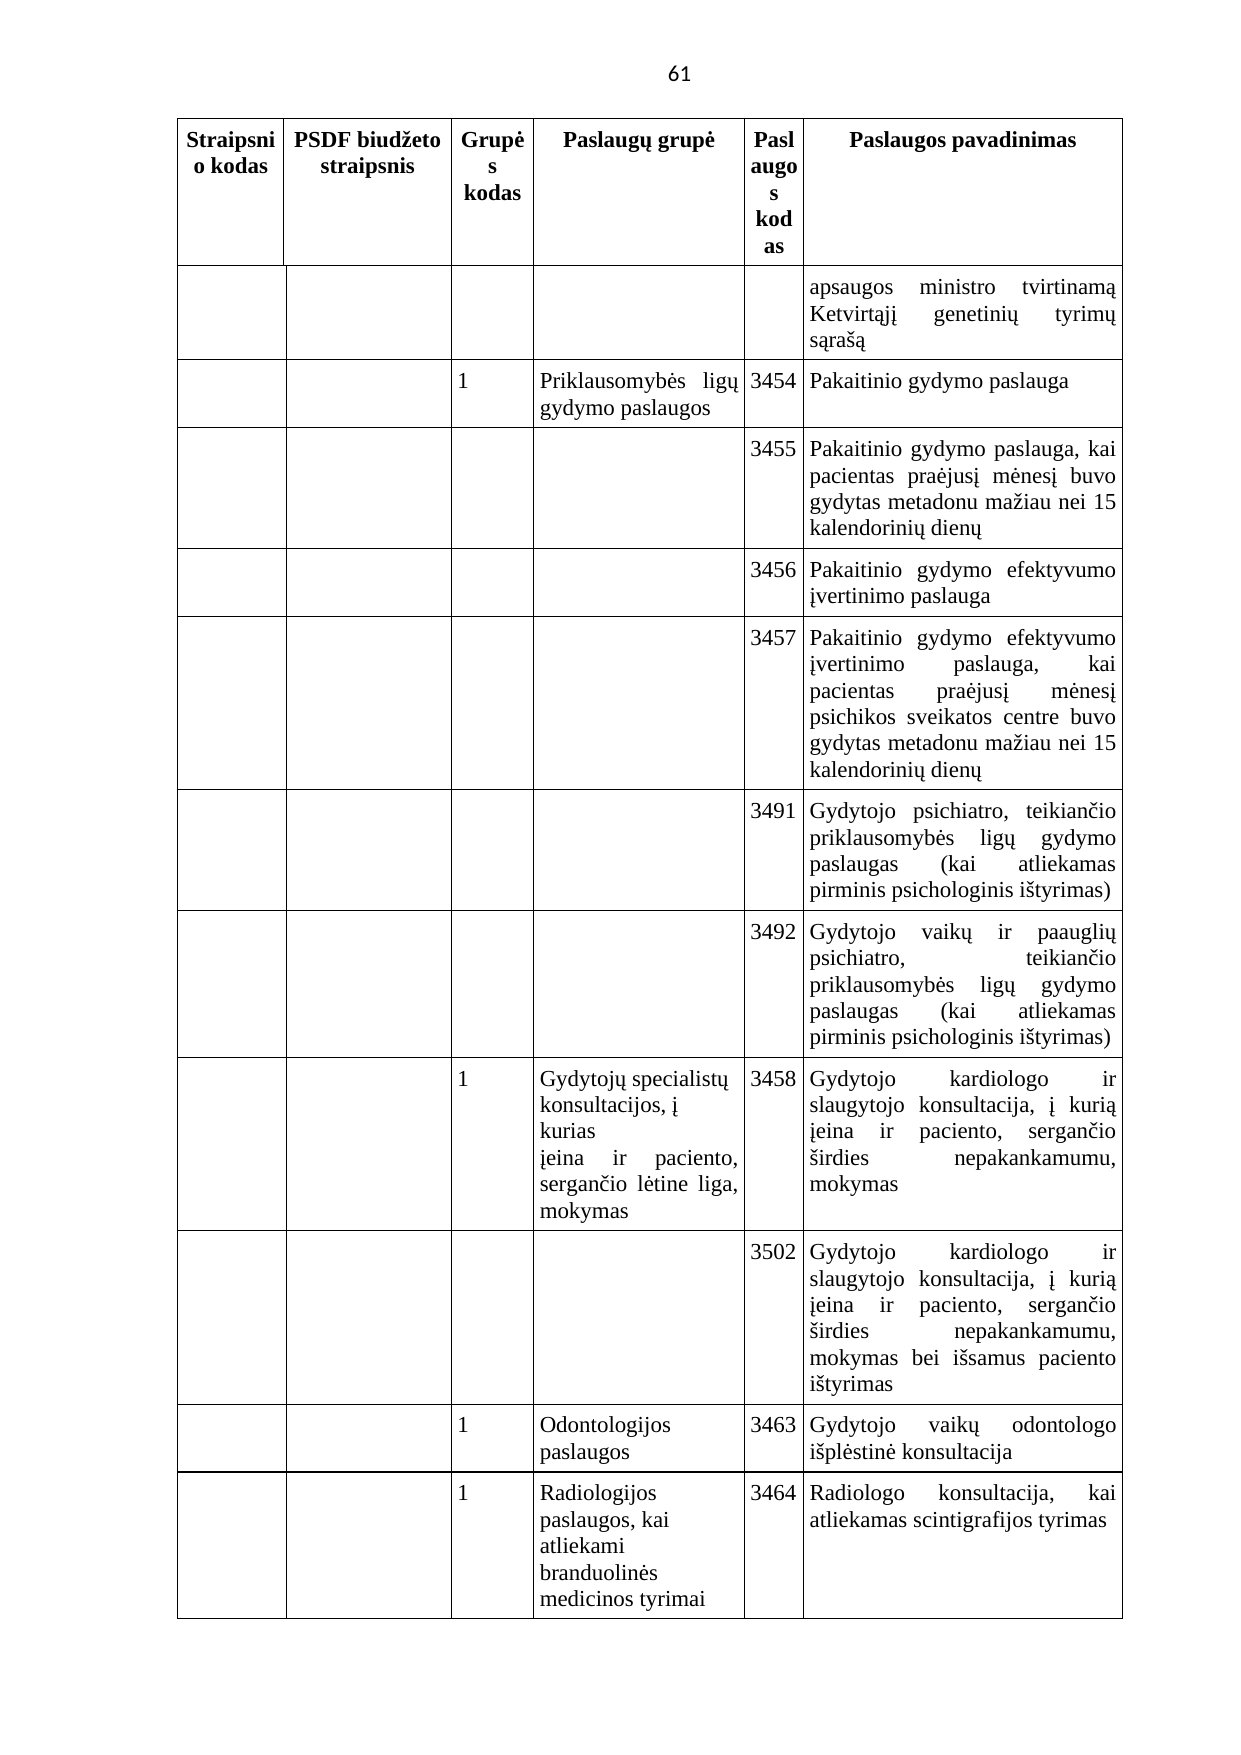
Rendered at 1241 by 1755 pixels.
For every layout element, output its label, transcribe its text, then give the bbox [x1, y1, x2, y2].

table_cell [287, 1058, 451, 1230]
table_cell 1 [452, 1473, 533, 1618]
table_cell [534, 790, 744, 910]
table_cell [178, 1405, 286, 1471]
table_header Paslaugos pavadinimas [804, 119, 1122, 265]
table_cell [287, 1231, 451, 1403]
table_cell [534, 266, 744, 359]
table_cell [178, 549, 286, 616]
table_cell [745, 266, 803, 359]
table_cell [287, 790, 451, 910]
table_header Straipsnio kodas [178, 119, 283, 265]
table_header PSDF biudžeto straipsnis [284, 119, 451, 265]
table_cell [287, 911, 451, 1057]
table_cell [534, 911, 744, 1057]
table_cell 1 [452, 360, 533, 427]
table_cell [452, 428, 533, 548]
table_cell Gydytojo vaikų ir paauglių psichiatro, teikiančio priklausomybės ligų gydymo paslaugas (kai atliekamas pirminis psichologinis ištyrimas) [804, 911, 1122, 1057]
table_cell Gydytojų specialistų konsultacijos, į kurias įeina ir paciento, sergančio lėtine liga, mokymas [534, 1058, 744, 1230]
table_cell [287, 360, 451, 427]
table_cell [534, 1231, 744, 1403]
table_cell [178, 266, 286, 359]
table_cell [534, 549, 744, 616]
table_header Paslaugų grupė [534, 119, 744, 265]
table_cell 3492 [745, 911, 803, 1057]
table_cell [178, 1473, 286, 1618]
table_cell Gydytojo psichiatro, teikiančio priklausomybės ligų gydymo paslaugas (kai atliekamas pirminis psichologinis ištyrimas) [804, 790, 1122, 910]
table_cell 3491 [745, 790, 803, 910]
table_cell Odontologijos paslaugos [534, 1405, 744, 1471]
table_cell [178, 617, 286, 789]
table_cell [534, 617, 744, 789]
table_cell [178, 1058, 286, 1230]
table_cell 3457 [745, 617, 803, 789]
table_cell 1 [452, 1058, 533, 1230]
table_header Paslaugos kodas [745, 119, 803, 265]
table_cell 3502 [745, 1231, 803, 1403]
table_cell 3463 [745, 1405, 803, 1471]
table_cell 3458 [745, 1058, 803, 1230]
table_cell [178, 360, 286, 427]
table_cell Pakaitinio gydymo paslauga [804, 360, 1122, 427]
table_cell [287, 617, 451, 789]
table_cell 3456 [745, 549, 803, 616]
table_cell [452, 790, 533, 910]
table_cell Pakaitinio gydymo paslauga, kai pacientas praėjusį mėnesį buvo gydytas metadonu mažiau nei 15 kalendorinių dienų [804, 428, 1122, 548]
table_header Grupės kodas [452, 119, 533, 265]
table_cell apsaugos ministro tvirtinamą Ketvirtąjį genetinių tyrimų sąrašą [804, 266, 1122, 359]
table_cell Pakaitinio gydymo efektyvumo įvertinimo paslauga, kai pacientas praėjusį mėnesį psichikos sveikatos centre buvo gydytas metadonu mažiau nei 15 kalendorinių dienų [804, 617, 1122, 789]
table_cell [178, 911, 286, 1057]
table_cell Priklausomybės ligų gydymo paslaugos [534, 360, 744, 427]
table_cell Gydytojo vaikų odontologo išplėstinė konsultacija [804, 1405, 1122, 1471]
table_cell [287, 266, 451, 359]
table_cell [452, 617, 533, 789]
table_cell [287, 1473, 451, 1618]
table_cell [287, 1405, 451, 1471]
table_cell Gydytojo kardiologo ir slaugytojo konsultacija, į kurią įeina ir paciento, sergančio širdies nepakankamumu, mokymas bei išsamus paciento ištyrimas [804, 1231, 1122, 1403]
table_cell [287, 549, 451, 616]
table_cell [452, 911, 533, 1057]
table_cell Radiologo konsultacija, kai atliekamas scintigrafijos tyrimas [804, 1473, 1122, 1618]
table_cell Gydytojo kardiologo ir slaugytojo konsultacija, į kurią įeina ir paciento, sergančio širdies nepakankamumu, mokymas [804, 1058, 1122, 1230]
table_cell [452, 266, 533, 359]
table_cell 1 [452, 1405, 533, 1471]
table_cell Radiologijos paslaugos, kai atliekami branduolinės medicinos tyrimai [534, 1473, 744, 1618]
table_cell 3455 [745, 428, 803, 548]
table_cell [534, 428, 744, 548]
table_cell Pakaitinio gydymo efektyvumo įvertinimo paslauga [804, 549, 1122, 616]
table_cell 3454 [745, 360, 803, 427]
table_cell [287, 428, 451, 548]
table_cell [178, 428, 286, 548]
table_cell [178, 1231, 286, 1403]
table_cell [452, 549, 533, 616]
table_cell 3464 [745, 1473, 803, 1618]
table_cell [178, 790, 286, 910]
table_cell [452, 1231, 533, 1403]
